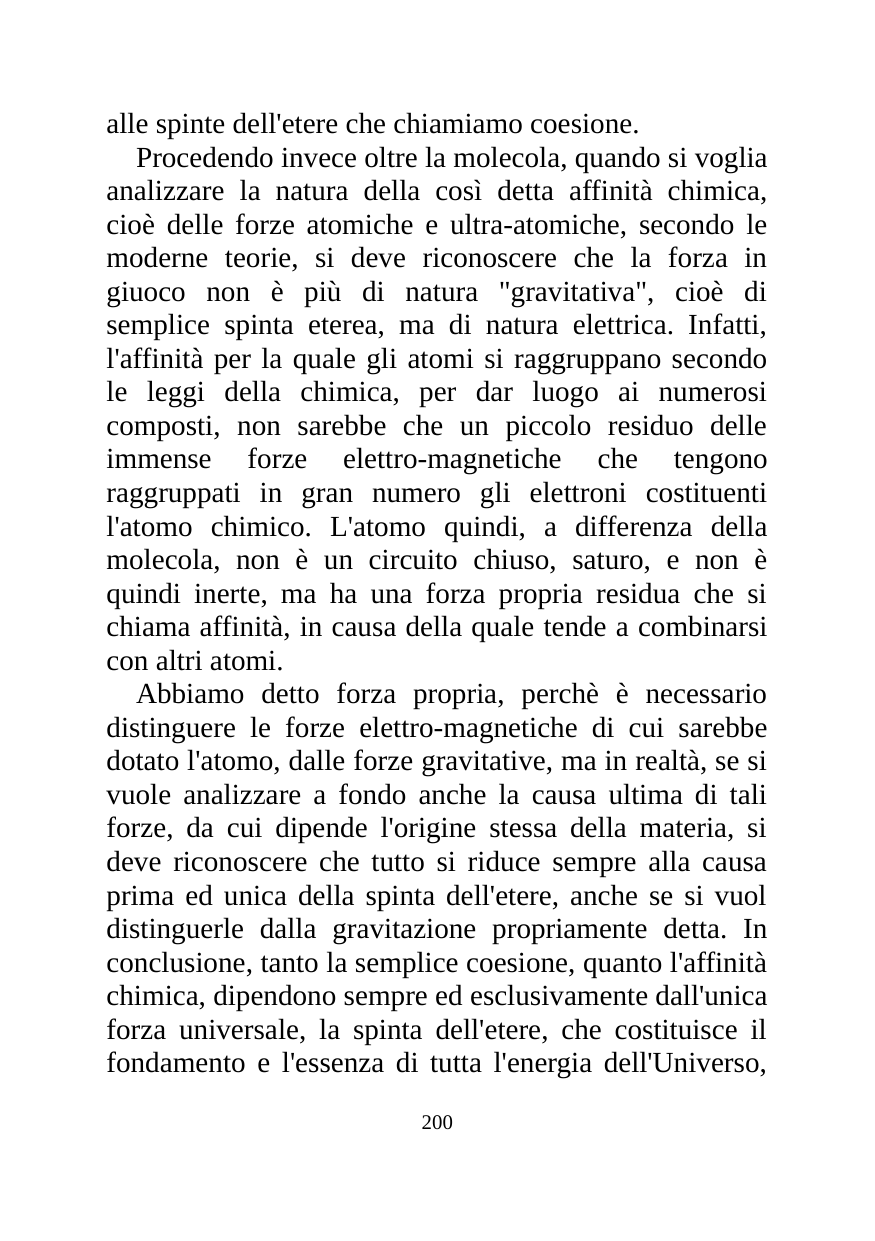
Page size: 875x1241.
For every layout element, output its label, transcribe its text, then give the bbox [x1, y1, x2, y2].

text Abbiamo detto forza propria, perchè è necessario distinguere le forze elettro-magnetiche di cui sarebbe dotato l'atomo, dalle forze gravitative, ma in realtà, se si vuole analizzare a fondo anche la causa ultima di tali forze, da cui dipende l'origine stessa della materia, si deve riconoscere che tutto si riduce sempre alla causa prima ed unica della spinta dell'etere, anche se si vuol distinguerle dalla gravitazione propriamente detta. In conclusione, tanto la semplice coesione, quanto l'affinità chimica, dipendono sempre ed esclusivamente dall'unica forza universale, la spinta dell'etere, che costituisce il fondamento e l'essenza di tutta l'energia dell'Universo, [106, 676, 768, 1079]
text alle spinte dell'etere che chiamiamo coesione. [106, 106, 768, 140]
text Procedendo invece oltre la molecola, quando si voglia analizzare la natura della così detta affinità chimica, cioè delle forze atomiche e ultra-atomiche, secondo le moderne teorie, si deve riconoscere che la forza in giuoco non è più di natura "gravitativa", cioè di semplice spinta eterea, ma di natura elettrica. Infatti, l'affinità per la quale gli atomi si raggruppano secondo le leggi della chimica, per dar luogo ai numerosi composti, non sarebbe che un piccolo residuo delle immense forze elettro-magnetiche che tengono raggruppati in gran numero gli elettroni costituenti l'atomo chimico. L'atomo quindi, a differenza della molecola, non è un circuito chiuso, saturo, e non è quindi inerte, ma ha una forza propria residua che si chiama affinità, in causa della quale tende a combinarsi con altri atomi. [106, 140, 768, 676]
